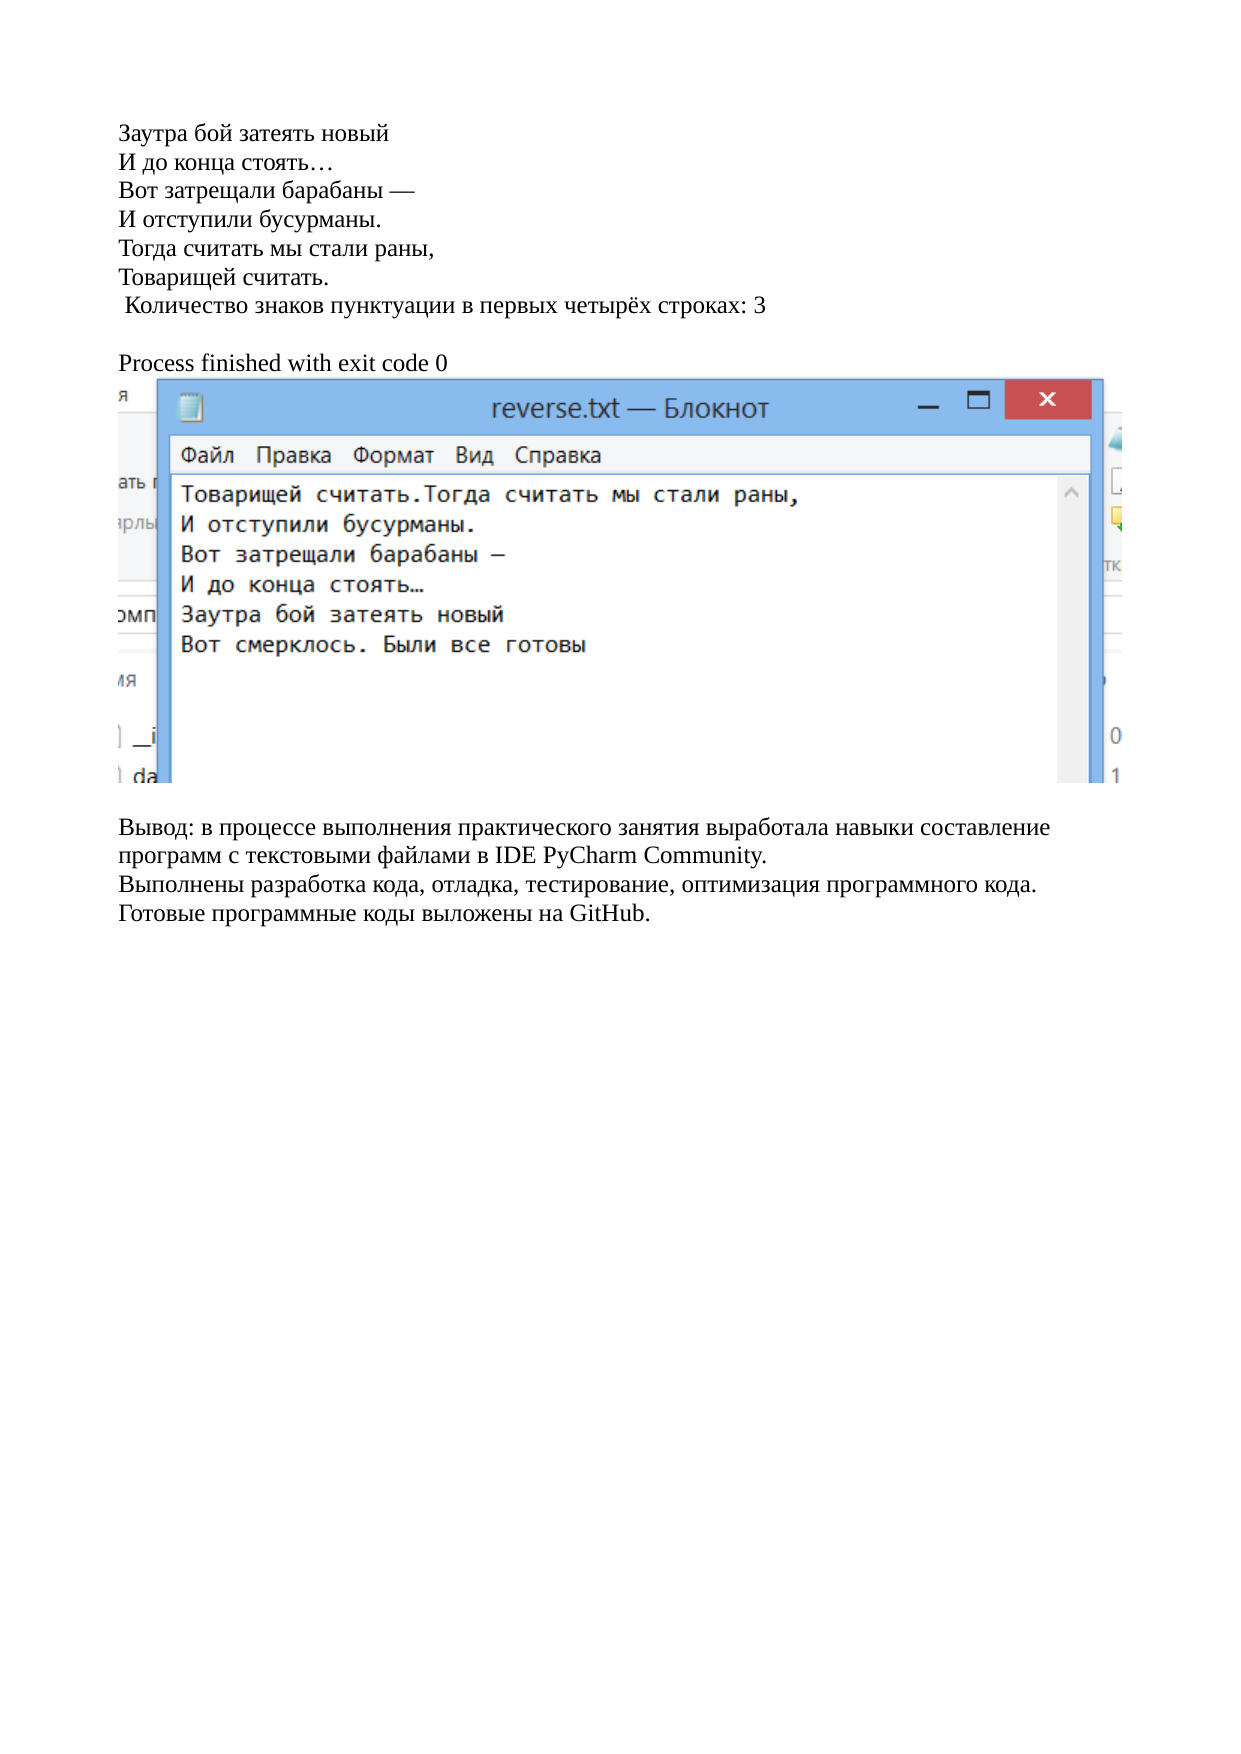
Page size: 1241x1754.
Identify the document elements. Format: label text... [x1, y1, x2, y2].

text Process finished with exit code 0 [118, 348, 1122, 376]
text Заутра бой затеять новый [118, 118, 1122, 147]
text Вот затрещали барабаны — [118, 176, 1122, 204]
text И до конца стоять… [118, 147, 1122, 176]
text Количество знаков пунктуации в первых четырёх строках: 3 [118, 291, 1122, 319]
text Тогда считать мы стали раны, [118, 233, 1122, 262]
text И отступили бусурманы. [118, 204, 1122, 233]
text Товарищей считать. [118, 262, 1122, 291]
text Выполнены разработка кода, отладка, тестирование, оптимизация программного кода. Готовые программные коды выложены на GitHub. [118, 869, 1122, 927]
text Вывод: в процессе выполнения практического занятия выработала навыки cоставление программ с текстовыми файлами в IDE PyCharm Community. [118, 812, 1122, 869]
